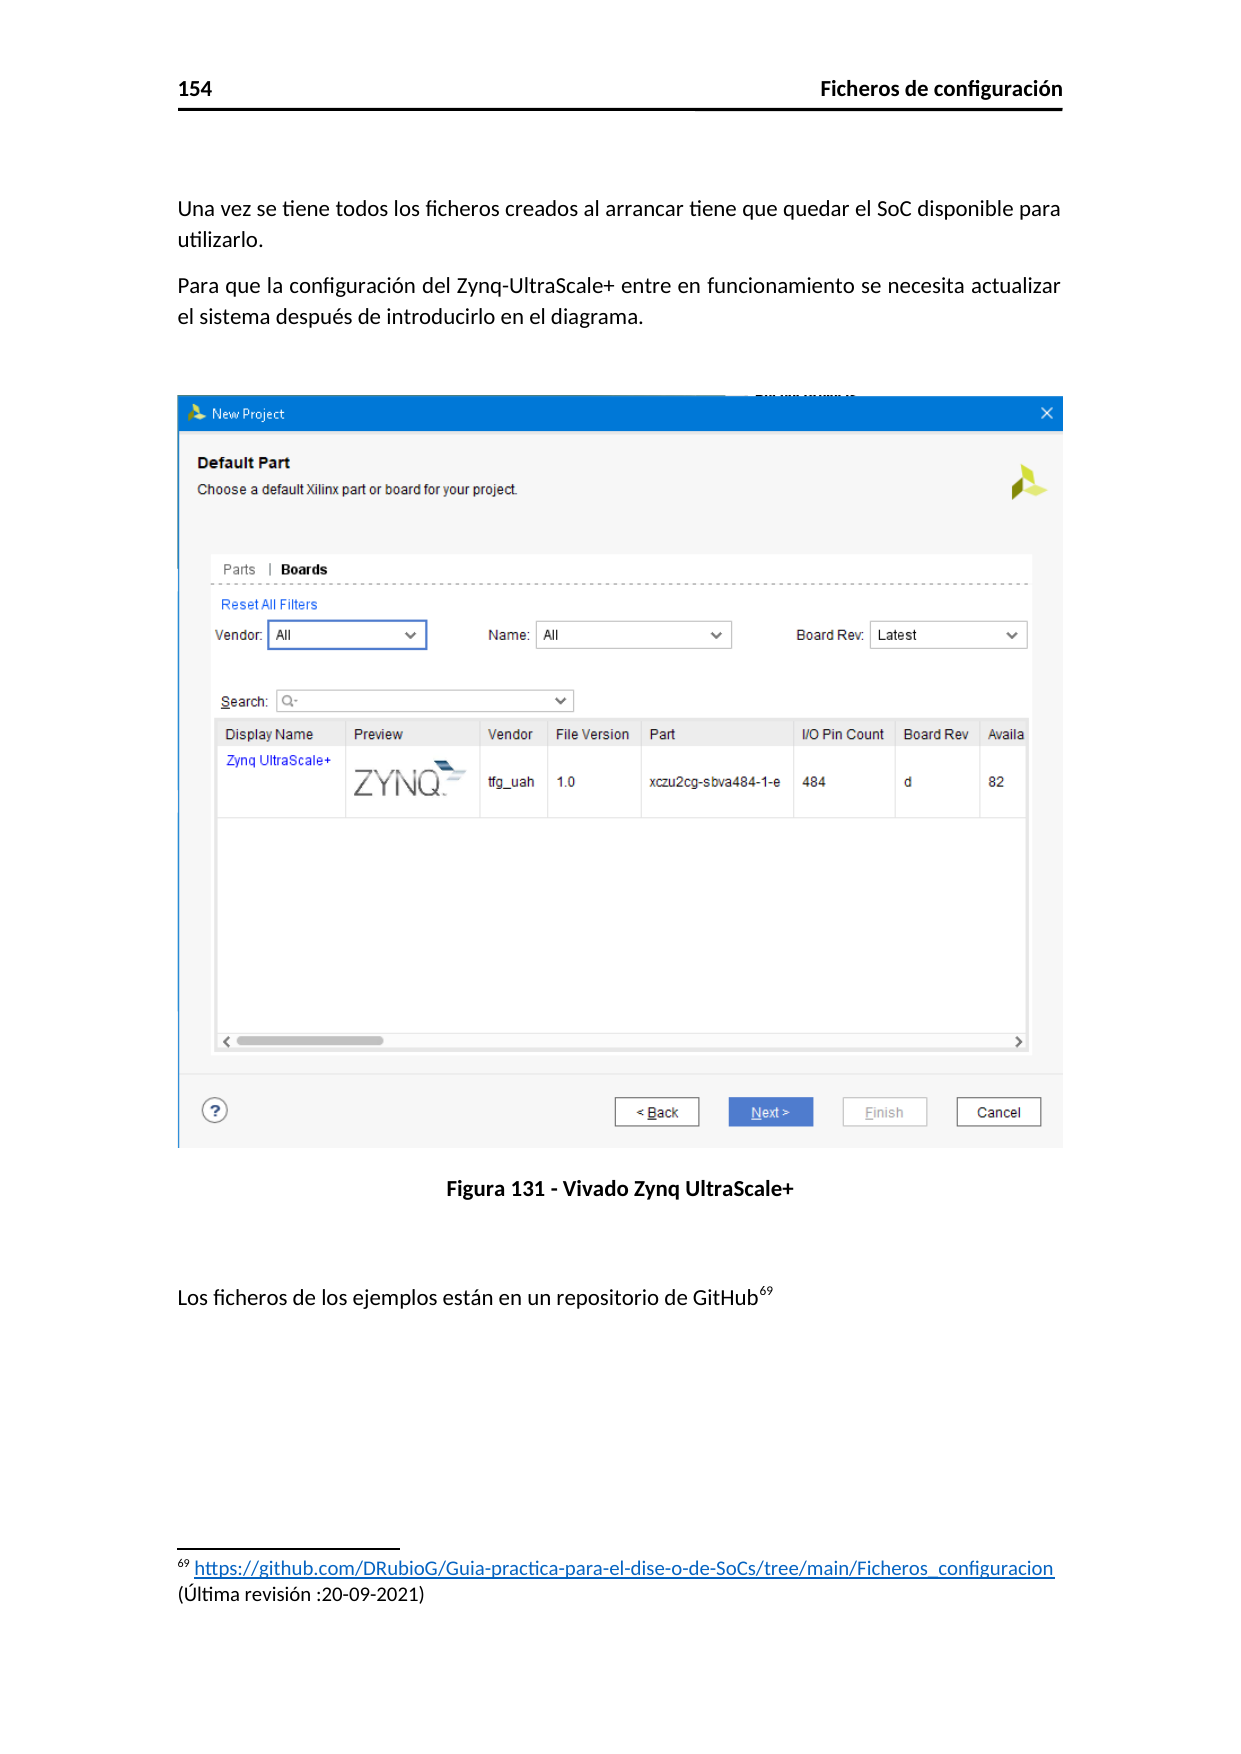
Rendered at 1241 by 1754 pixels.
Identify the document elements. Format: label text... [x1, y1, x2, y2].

text Los ficheros de los ejemplos están en un repositorio de GitHub [177, 1283, 1063, 1311]
text https://github.com/DRubioG/Guia-practica-para-el-dise-o-de-SoCs/tree/main/Ficheros_configuracion (Última revisión :20-09-2021) [177, 1556, 1063, 1606]
text Una vez se tiene todos los ficheros creados al arrancar tiene que quedar el SoC disponible para utilizarlo. [177, 194, 1063, 253]
text Figura 131 - Vivado Zynq UltraScale+ [177, 1174, 1063, 1202]
picture [177, 395, 1063, 1148]
text Para que la configuración del Zynq-UltraScale+ entre en funcionamiento se necesita actualizar el sistema después de introducirlo en el diagrama. [177, 272, 1063, 330]
